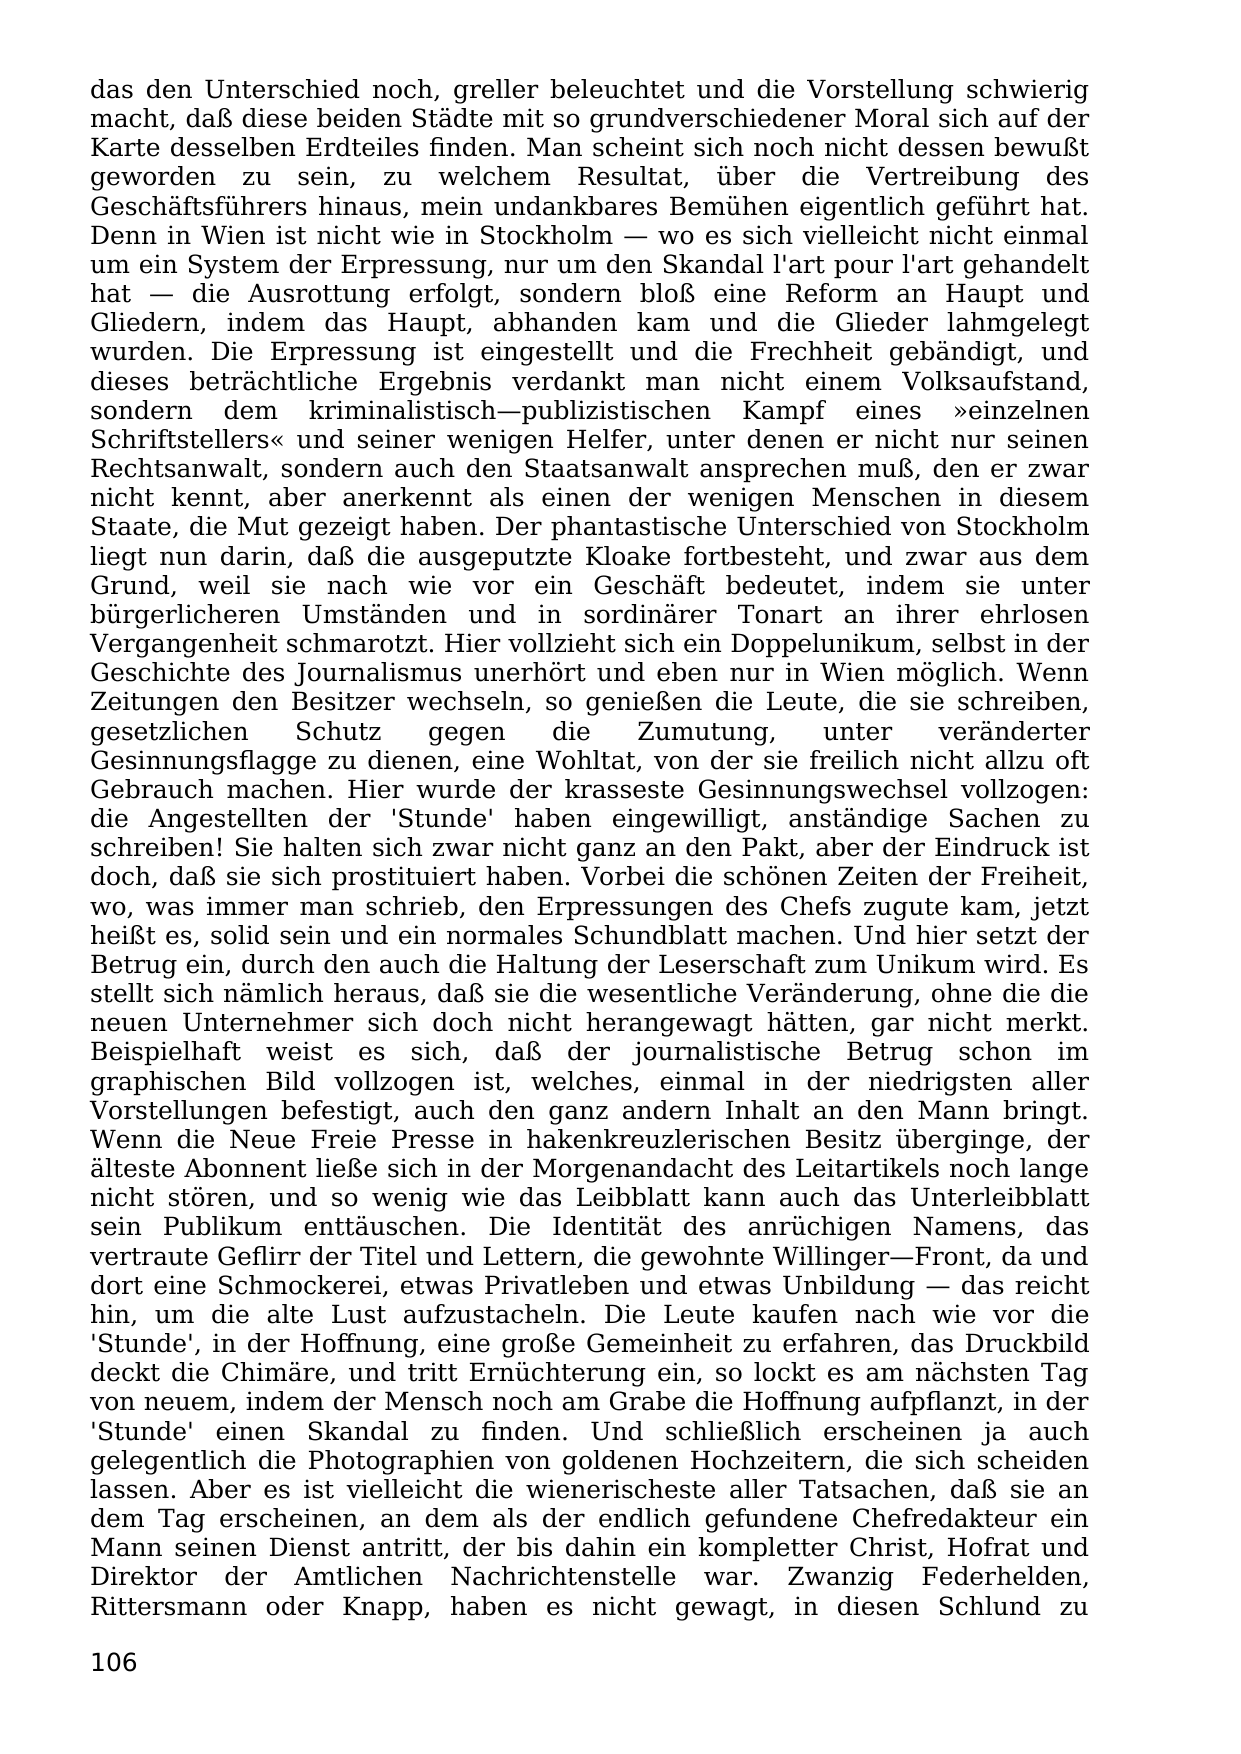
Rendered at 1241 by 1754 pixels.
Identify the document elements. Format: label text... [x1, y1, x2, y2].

text das den Unterschied noch, greller beleuchtet und die Vorstellung schwierig macht, daß diese beiden Städte mit so grundverschiedener Moral sich auf der Karte desselben Erdteiles finden. Man scheint sich noch nicht dessen bewußt geworden zu sein, zu welchem Resultat, über die Vertreibung des Geschäftsführers hinaus, mein undankbares Bemühen eigentlich geführt hat. Denn in Wien ist nicht wie in Stockholm — wo es sich vielleicht nicht einmal um ein System der Erpressung, nur um den Skandal l'art pour l'art gehandelt hat — die Ausrottung erfolgt, sondern bloß eine Reform an Haupt und Gliedern, indem das Haupt, abhanden kam und die Glieder lahmgelegt wurden. Die Erpressung ist eingestellt und die Frechheit gebändigt, und dieses beträchtliche Ergebnis verdankt man nicht einem Volksaufstand, sondern dem kriminalistisch—publizistischen Kampf eines »einzelnen Schriftstellers« und seiner wenigen Helfer, unter denen er nicht nur seinen Rechtsanwalt, sondern auch den Staatsanwalt ansprechen muß, den er zwar nicht kennt, aber anerkennt als einen der wenigen Menschen in diesem Staate, die Mut gezeigt haben. Der phantastische Unterschied von Stockholm liegt nun darin, daß die ausgeputzte Kloake fortbesteht, und zwar aus dem Grund, weil sie nach wie vor ein Geschäft bedeutet, indem sie unter bürgerlicheren Umständen und in sordinärer Tonart an ihrer ehrlosen Vergangenheit schmarotzt. Hier vollzieht sich ein Doppelunikum, selbst in der Geschichte des Journalismus unerhört und eben nur in Wien möglich. Wenn Zeitungen den Besitzer wechseln, so genießen die Leute, die sie schreiben, gesetzlichen Schutz gegen die Zumutung, unter veränderter Gesinnungsflagge zu dienen, eine Wohltat, von der sie freilich nicht allzu oft Gebrauch machen. Hier wurde der krasseste Gesinnungswechsel vollzogen: die Angestellten der 'Stunde' haben eingewilligt, anständige Sachen zu schreiben! Sie halten sich zwar nicht ganz an den Pakt, aber der Eindruck ist doch, daß sie sich prostituiert haben. Vorbei die schönen Zeiten der Freiheit, wo, was immer man schrieb, den Erpressungen des Chefs zugute kam, jetzt heißt es, solid sein und ein normales Schundblatt machen. Und hier setzt der Betrug ein, durch den auch die Haltung der Leserschaft zum Unikum wird. Es stellt sich nämlich heraus, daß sie die wesentliche Veränderung, ohne die die neuen Unternehmer sich doch nicht herangewagt hätten, gar nicht merkt. Beispielhaft weist es sich, daß der journalistische Betrug schon im graphischen Bild vollzogen ist, welches, einmal in der niedrigsten aller Vorstellungen befestigt, auch den ganz andern Inhalt an den Mann bringt. Wenn die Neue Freie Presse in hakenkreuzlerischen Besitz überginge, der älteste Abonnent ließe sich in der Morgenandacht des Leitartikels noch lange nicht stören, und so wenig wie das Leibblatt kann auch das Unterleibblatt sein Publikum enttäuschen. Die Identität des anrüchigen Namens, das vertraute Geflirr der Titel und Lettern, die gewohnte Willinger—Front, da und dort eine Schmockerei, etwas Privatleben und etwas Unbildung — das reicht hin, um die alte Lust aufzustacheln. Die Leute kaufen nach wie vor die 'Stunde', in der Hoffnung, eine große Gemeinheit zu erfahren, das Druckbild deckt die Chimäre, und tritt Ernüchterung ein, so lockt es am nächsten Tag von neuem, indem der Mensch noch am Grabe die Hoffnung aufpflanzt, in der 'Stunde' einen Skandal zu finden. Und schließlich erscheinen ja auch gelegentlich die Photographien von goldenen Hochzeitern, die sich scheiden lassen. Aber es ist vielleicht die wienerischeste aller Tatsachen, daß sie an dem Tag erscheinen, an dem als der endlich gefundene Chefredakteur ein Mann seinen Dienst antritt, der bis dahin ein kompletter Christ, Hofrat und Direktor der Amtlichen Nachrichtenstelle war. Zwanzig Federhelden, Rittersmann oder Knapp, haben es nicht gewagt, in diesen Schlund zu [90, 75, 1091, 1621]
